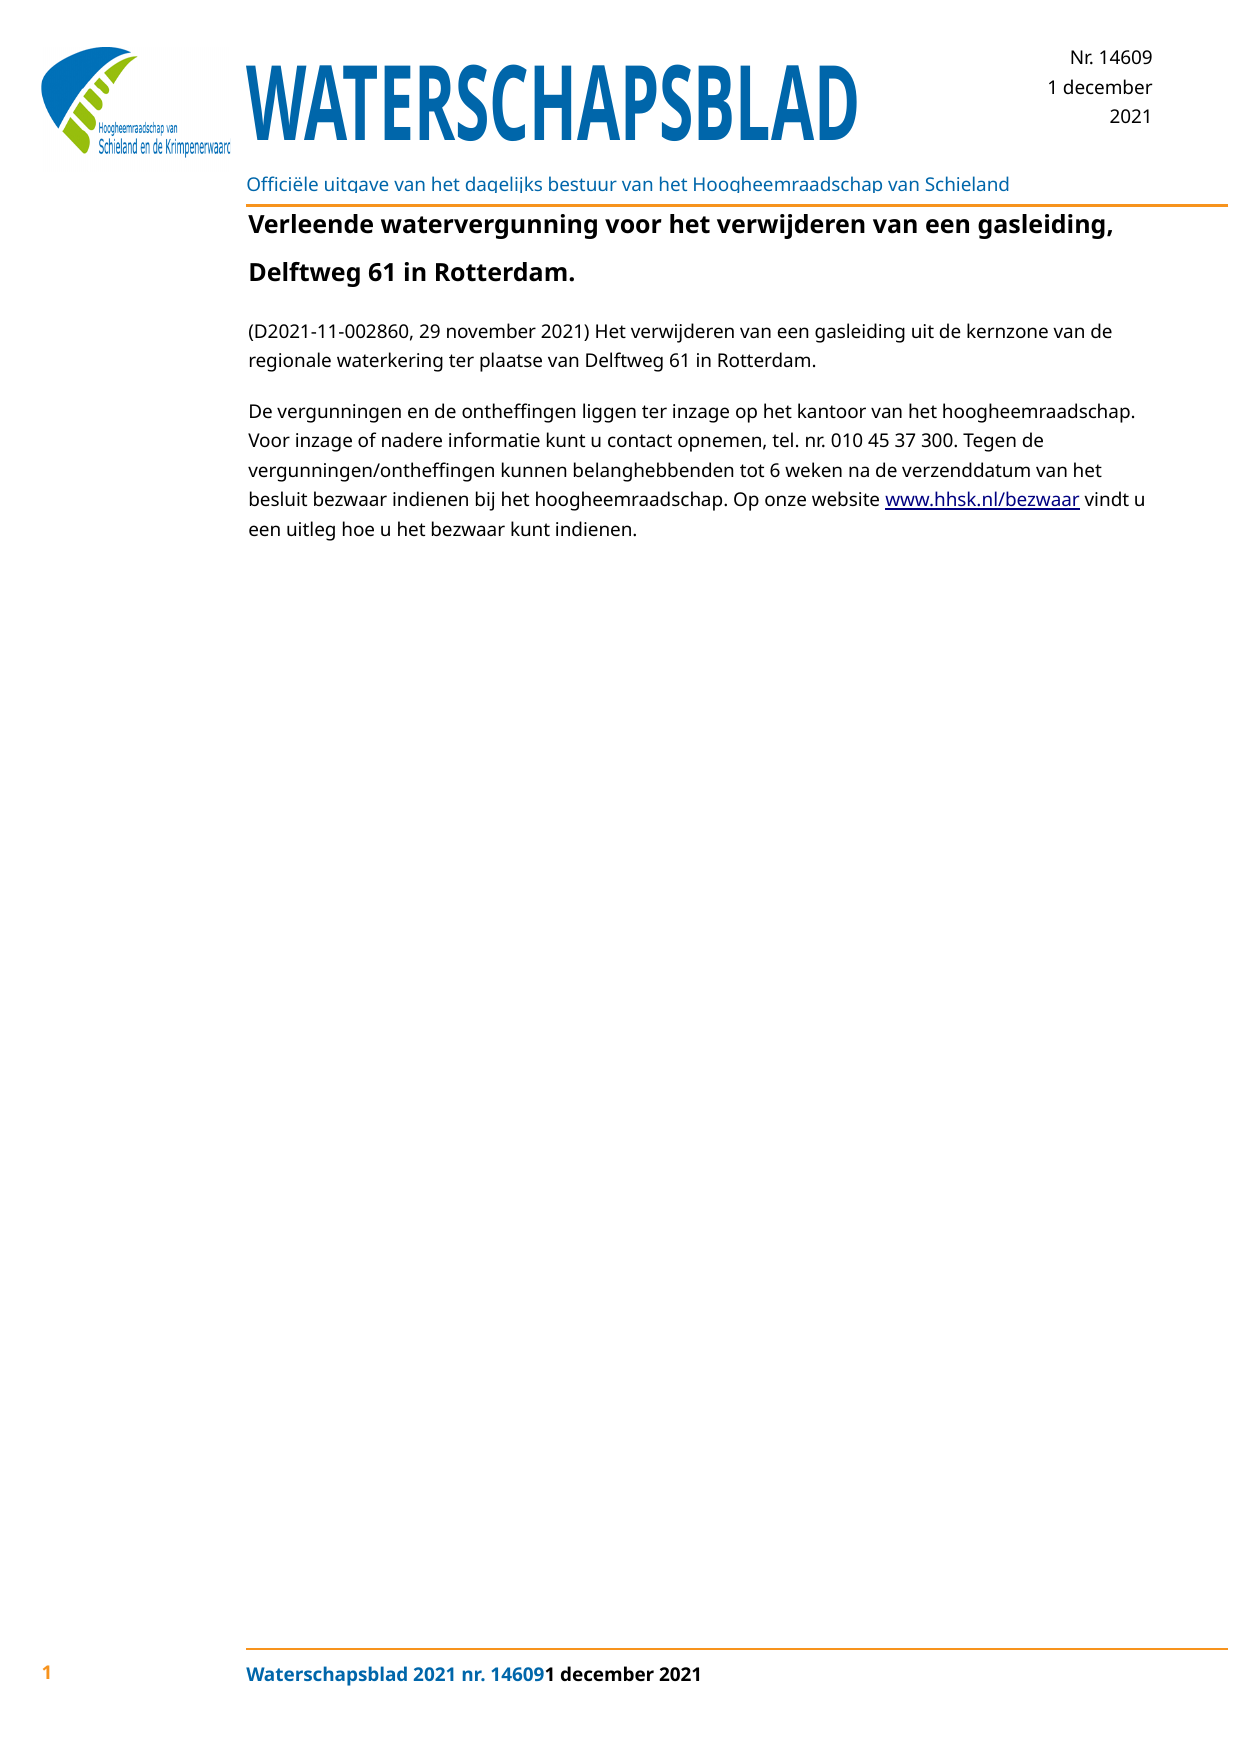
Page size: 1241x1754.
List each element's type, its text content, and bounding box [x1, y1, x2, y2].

picture [41, 47, 231, 172]
text (D2021-11-002860, 29 november 2021) Het verwijderen van een gasleiding uit de kernzone van de regionale waterkering ter plaatse van Delftweg 61 in Rotterdam. [248, 318, 1152, 373]
text De vergunningen en de ontheffingen liggen ter inzage op het kantoor van het hoogheemraadschap. Voor inzage of nadere informatie kunt u contact opnemen, tel. nr. 010 45 37 300. Tegen de vergunningen/ontheffingen kunnen belanghebbenden tot 6 weken na de verzenddatum van het besluit bezwaar indienen bij het hoogheemraadschap. Op onze website www.hhsk.nl/bezwaar vindt u een uitleg hoe u het bezwaar kunt indienen. [248, 398, 1152, 542]
text Verleende watervergunning voor het verwijderen van een gasleiding, Delftweg 61 in Rotterdam. [248, 207, 1152, 288]
